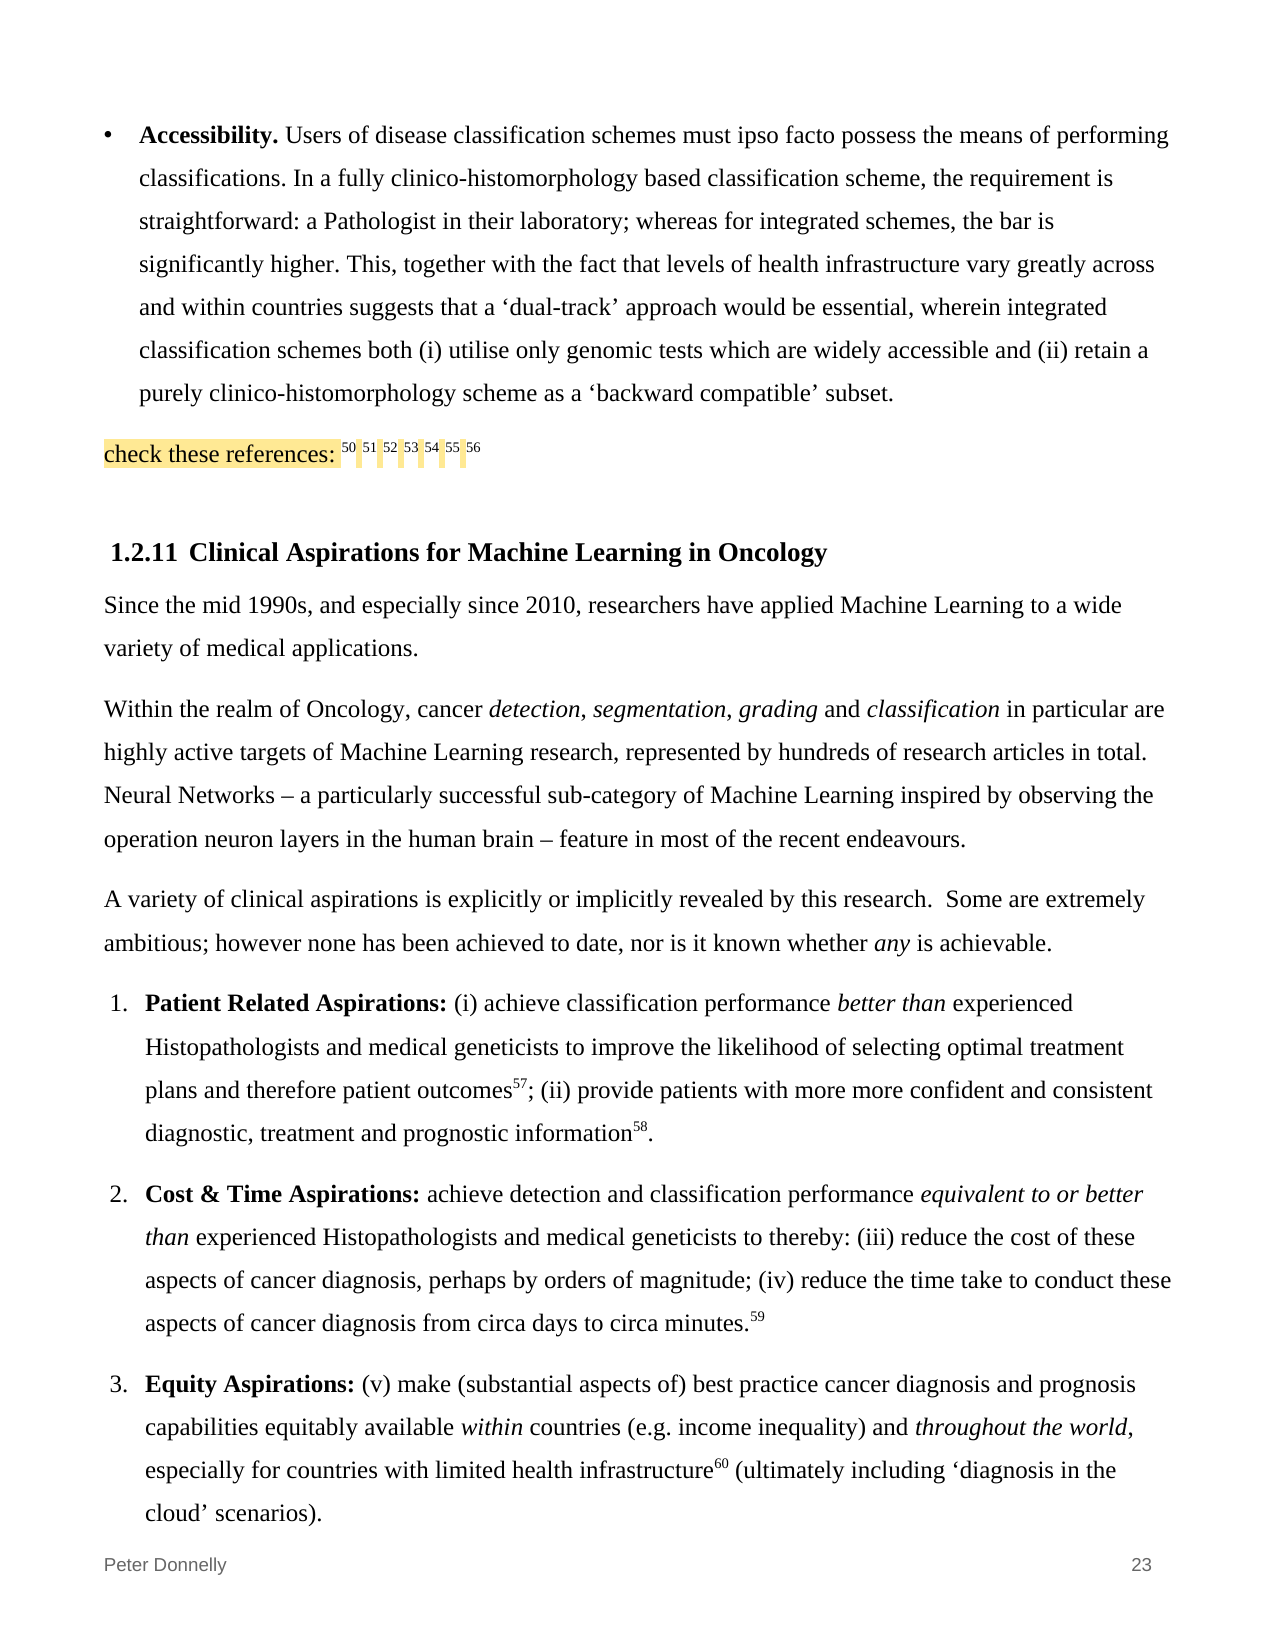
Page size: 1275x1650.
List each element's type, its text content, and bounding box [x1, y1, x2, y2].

list Accessibility. Users of disease classification schemes must ipso facto possess the means of performing classifications. In a fully clinico-histomorphology based classification scheme, the requirement is straightforward: a Pathologist in their laboratory; whereas for integrated schemes, the bar is significantly higher. This, together with the fact that levels of health infrastructure vary greatly across and within countries suggests that a ‘dual-track’ approach would be essential, wherein integrated classification schemes both (i) utilise only genomic tests which are widely accessible and (ii) retain a purely clinico-histomorphology scheme as a ‘backward compatible’ subset. [103, 120, 1181, 407]
text Within the realm of Oncology, cancer detection, segmentation, grading and classification in particular are highly active targets of Machine Learning research, represented by hundreds of research articles in total. Neural Networks – a particularly successful sub-category of Machine Learning inspired by observing the operation neuron layers in the human brain – feature in most of the recent endeavours. [103, 694, 1181, 852]
list Equity Aspirations: (v) make (substantial aspects of) best practice cancer diagnosis and prognosis capabilities equitably available within countries (e.g. income inequality) and throughout the world, especially for countries with limited health infrastructure (ultimately including ‘diagnosis in the cloud’ scenarios). [109, 1369, 1181, 1527]
subtitle Clinical Aspirations for Machine Learning in Oncology [103, 536, 1181, 567]
list Patient Related Aspirations: (i) achieve classification performance better than experienced Histopathologists and medical geneticists to improve the likelihood of selecting optimal treatment plans and therefore patient outcomes; (ii) provide patients with more more confident and consistent diagnostic, treatment and prognostic information. [109, 988, 1181, 1147]
list Cost & Time Aspirations: achieve detection and classification performance equivalent to or better than experienced Histopathologists and medical geneticists to thereby: (iii) reduce the cost of these aspects of cancer diagnosis, perhaps by orders of magnitude; (iv) reduce the time take to conduct these aspects of cancer diagnosis from circa days to circa minutes. [109, 1179, 1181, 1337]
text check these references: [103, 439, 1181, 468]
text A variety of clinical aspirations is explicitly or implicitly revealed by this research. Some are extremely ambitious; however none has been achieved to date, nor is it known whether any is achievable. [103, 884, 1181, 956]
text Since the mid 1990s, and especially since 2010, researchers have applied Machine Learning to a wide variety of medical applications. [103, 590, 1181, 662]
